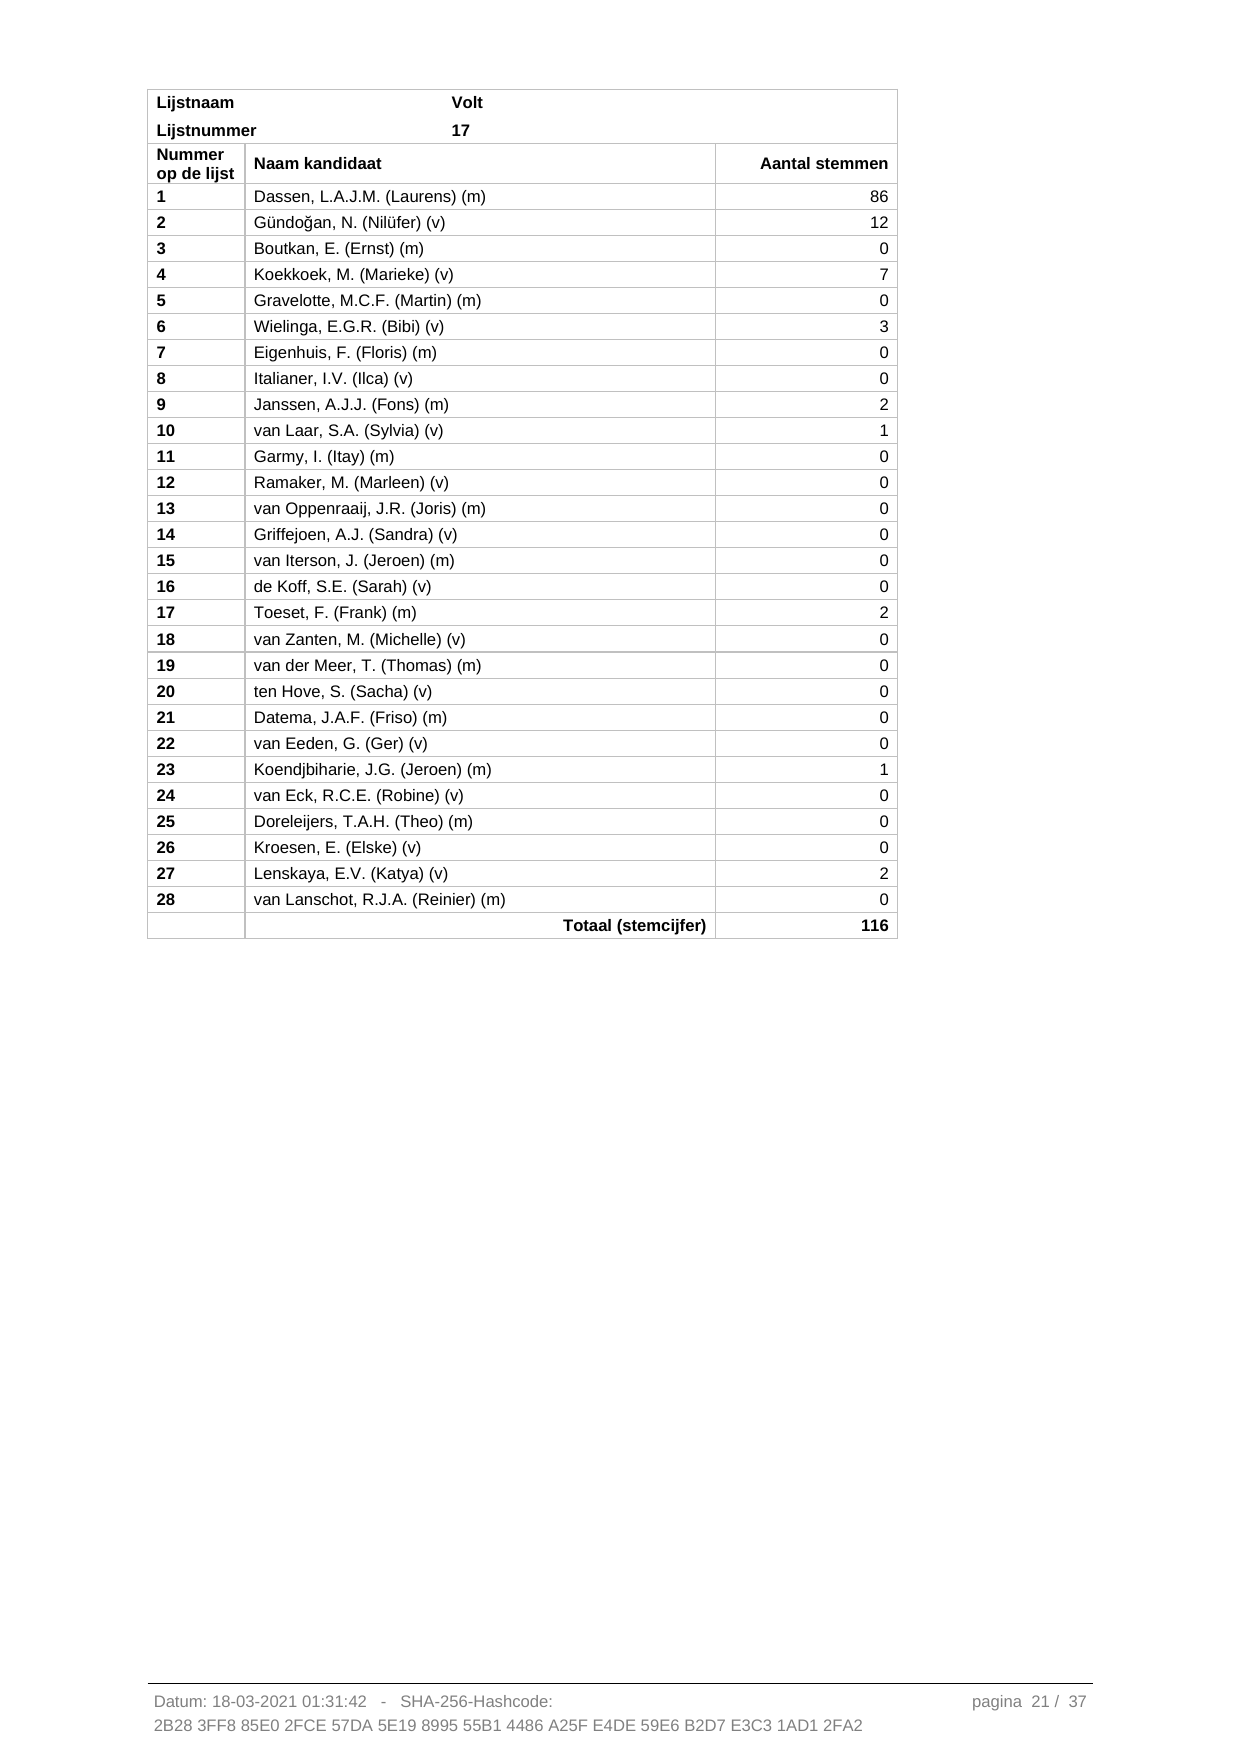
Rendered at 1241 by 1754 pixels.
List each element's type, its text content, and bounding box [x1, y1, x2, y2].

table_cell 0 [716, 236, 897, 261]
table_cell van Iterson, J. (Jeroen) (m) [246, 548, 715, 573]
table_cell 0 [716, 444, 897, 469]
table_cell 6 [148, 314, 244, 339]
table_cell 2 [716, 600, 897, 625]
table_cell 116 [716, 913, 897, 938]
table_cell Gravelotte, M.C.F. (Martin) (m) [246, 288, 715, 313]
table_cell Eigenhuis, F. (Floris) (m) [246, 340, 715, 365]
table_cell 4 [148, 262, 244, 287]
table_cell 12 [148, 470, 244, 495]
table_cell Wielinga, E.G.R. (Bibi) (v) [246, 314, 715, 339]
table_cell 0 [716, 288, 897, 313]
table_cell 0 [716, 340, 897, 365]
table_cell 10 [148, 418, 244, 443]
table_cell 0 [716, 653, 897, 677]
table_cell 16 [148, 574, 244, 599]
table_cell 7 [716, 262, 897, 287]
table_cell van Lanschot, R.J.A. (Reinier) (m) [246, 887, 715, 912]
table_cell 3 [148, 236, 244, 261]
table_cell 0 [716, 548, 897, 573]
table_cell Doreleijers, T.A.H. (Theo) (m) [246, 809, 715, 834]
table_cell 0 [716, 705, 897, 729]
table_cell 22 [148, 731, 244, 756]
table_cell van der Meer, T. (Thomas) (m) [246, 653, 715, 677]
table_cell 5 [148, 288, 244, 313]
table_cell 0 [716, 522, 897, 547]
table_cell [148, 913, 244, 938]
table_cell Griffejoen, A.J. (Sandra) (v) [246, 522, 715, 547]
table_cell van Laar, S.A. (Sylvia) (v) [246, 418, 715, 443]
table_cell 20 [148, 679, 244, 703]
table_cell 0 [716, 835, 897, 860]
table_cell 24 [148, 783, 244, 808]
table_cell van Zanten, M. (Michelle) (v) [246, 626, 715, 651]
table_cell 2 [716, 861, 897, 886]
table_cell 7 [148, 340, 244, 365]
table_cell 0 [716, 887, 897, 912]
table_cell 1 [716, 757, 897, 782]
table_cell de Koff, S.E. (Sarah) (v) [246, 574, 715, 599]
table_cell 0 [716, 731, 897, 756]
table_cell 17 [148, 600, 244, 625]
table_cell 25 [148, 809, 244, 834]
table_cell 2 [148, 210, 244, 235]
table_cell 2 [716, 392, 897, 417]
table_cell Ramaker, M. (Marleen) (v) [246, 470, 715, 495]
table_cell 14 [148, 522, 244, 547]
table_cell 15 [148, 548, 244, 573]
table_cell Lenskaya, E.V. (Katya) (v) [246, 861, 715, 886]
table_cell 0 [716, 626, 897, 651]
table_cell Totaal (stemcijfer) [246, 913, 715, 938]
table_cell Naam kandidaat [246, 144, 715, 183]
table_cell 0 [716, 809, 897, 834]
table_cell 86 [716, 184, 897, 209]
table_cell 0 [716, 366, 897, 391]
table_cell 28 [148, 887, 244, 912]
table_cell 21 [148, 705, 244, 729]
table_cell Garmy, I. (Itay) (m) [246, 444, 715, 469]
table_cell 19 [148, 653, 244, 677]
table_cell 3 [716, 314, 897, 339]
table_cell Gündoğan, N. (Nilüfer) (v) [246, 210, 715, 235]
table_cell 0 [716, 679, 897, 703]
table_cell Aantal stemmen [716, 144, 897, 183]
table_cell Koekkoek, M. (Marieke) (v) [246, 262, 715, 287]
table_cell 9 [148, 392, 244, 417]
table_cell Datema, J.A.F. (Friso) (m) [246, 705, 715, 729]
table_cell 27 [148, 861, 244, 886]
table_cell 0 [716, 783, 897, 808]
table_cell ten Hove, S. (Sacha) (v) [246, 679, 715, 703]
table_cell 0 [716, 496, 897, 521]
table_cell 18 [148, 626, 244, 651]
table_cell van Eck, R.C.E. (Robine) (v) [246, 783, 715, 808]
table_cell 23 [148, 757, 244, 782]
table_cell 11 [148, 444, 244, 469]
table_cell Janssen, A.J.J. (Fons) (m) [246, 392, 715, 417]
table_cell 12 [716, 210, 897, 235]
table_cell 0 [716, 470, 897, 495]
table_cell Boutkan, E. (Ernst) (m) [246, 236, 715, 261]
table_cell Italianer, I.V. (Ilca) (v) [246, 366, 715, 391]
table_cell Kroesen, E. (Elske) (v) [246, 835, 715, 860]
table_cell 26 [148, 835, 244, 860]
table_cell Toeset, F. (Frank) (m) [246, 600, 715, 625]
table_cell van Eeden, G. (Ger) (v) [246, 731, 715, 756]
table_cell Dassen, L.A.J.M. (Laurens) (m) [246, 184, 715, 209]
table_cell van Oppenraaij, J.R. (Joris) (m) [246, 496, 715, 521]
table_cell Nummer op de lijst [148, 144, 244, 183]
table_cell 8 [148, 366, 244, 391]
table_cell 1 [148, 184, 244, 209]
table_cell Koendjbiharie, J.G. (Jeroen) (m) [246, 757, 715, 782]
table_cell 13 [148, 496, 244, 521]
table_cell 0 [716, 574, 897, 599]
table_header Lijstnaam Volt Lijstnummer 17 [148, 90, 897, 143]
table_cell 1 [716, 418, 897, 443]
